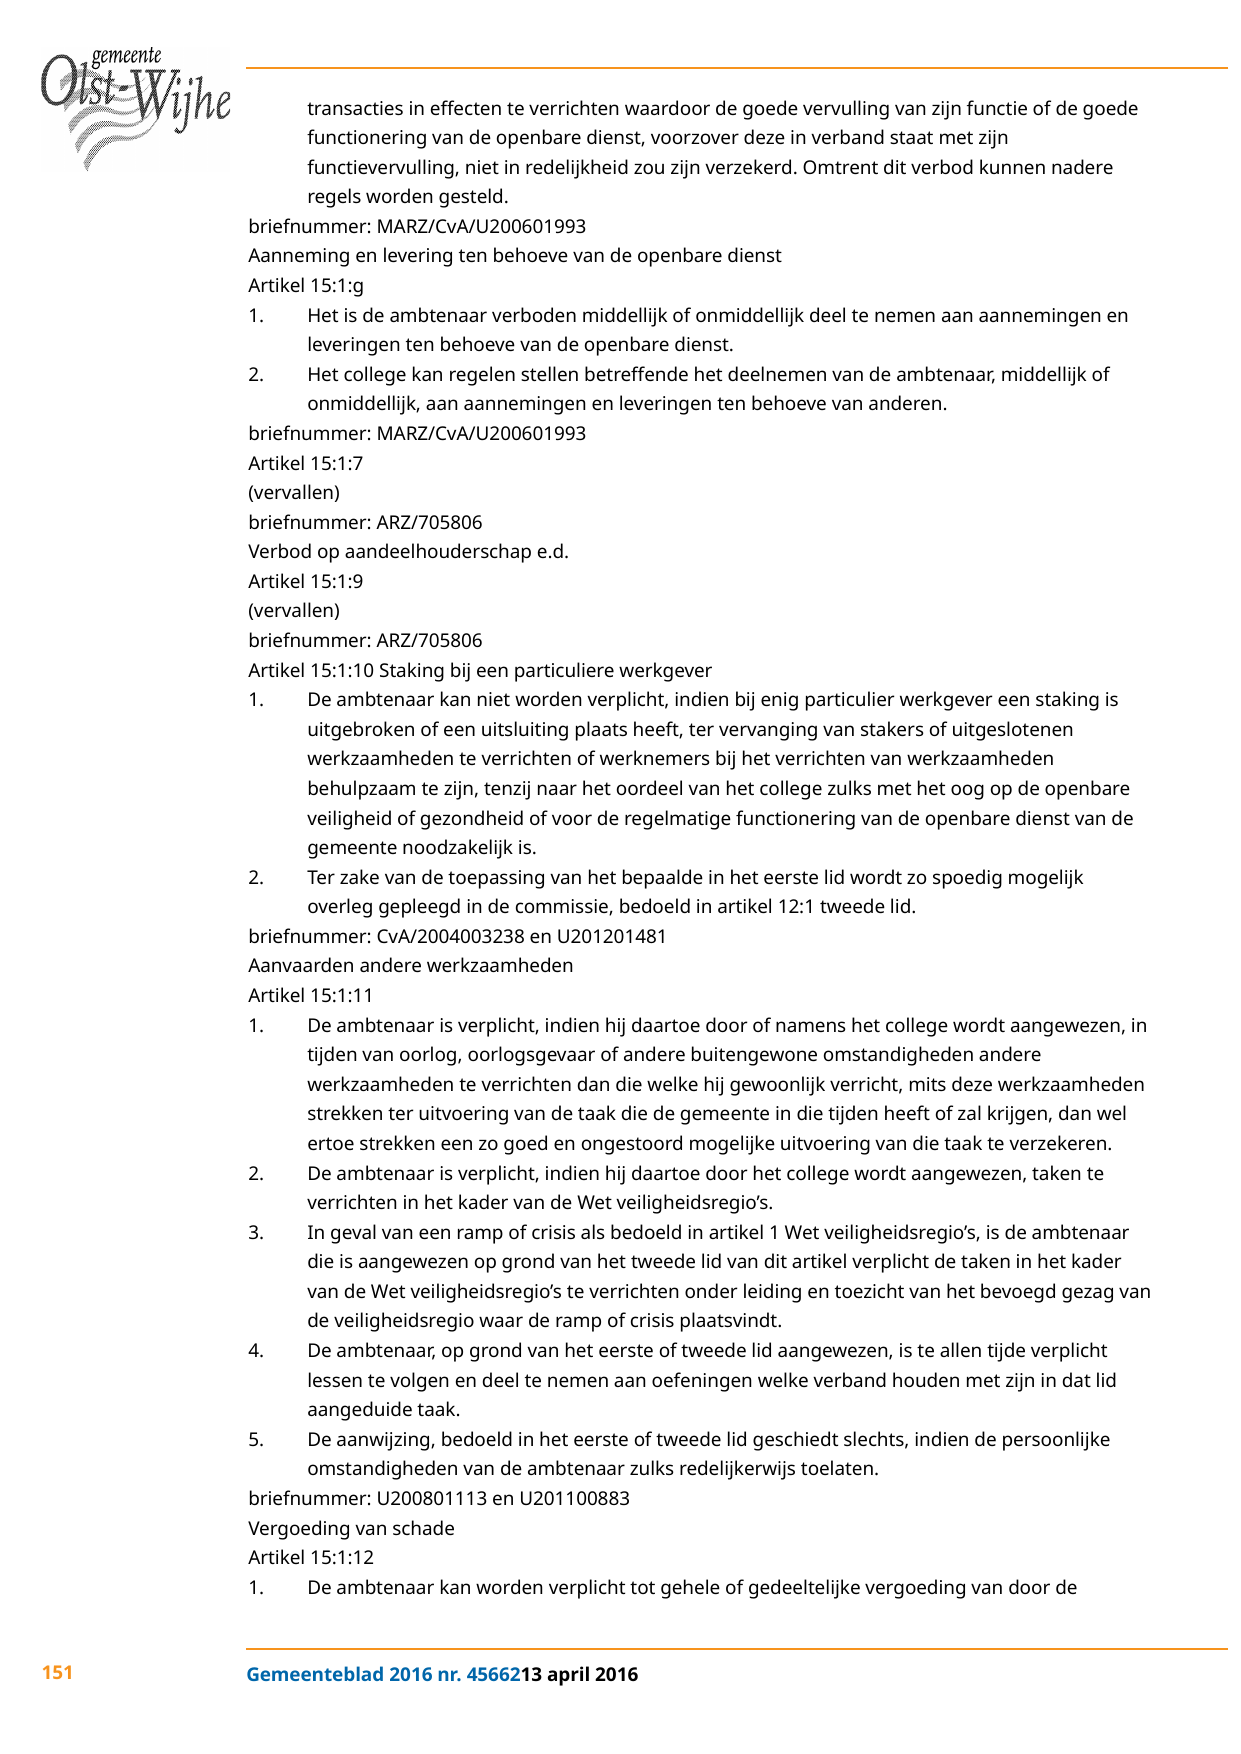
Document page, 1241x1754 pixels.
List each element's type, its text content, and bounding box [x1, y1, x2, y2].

text Artikel 15:1:9 [248, 568, 1152, 594]
text Artikel 15:1:12 [248, 1544, 1152, 1570]
text Artikel 15:1:11 [248, 982, 1152, 1008]
text (vervallen) [248, 479, 1152, 505]
text (vervallen) [248, 598, 1152, 623]
text Vergoeding van schade [248, 1515, 1152, 1541]
picture [41, 47, 231, 172]
text Aanneming en levering ten behoeve van de openbare dienst [248, 243, 1152, 268]
list De aanwijzing, bedoeld in het eerste of tweede lid geschiedt slechts, indien de persoonlijke omstandigheden van de ambtenaar zulks redelijkerwijs toelaten. [248, 1426, 1152, 1481]
list Het college kan regelen stellen betreffende het deelnemen van de ambtenaar, middellijk of onmiddellijk, aan aannemingen en leveringen ten behoeve van anderen. [248, 361, 1152, 416]
text briefnummer: CvA/2004003238 en U201201481 [248, 923, 1152, 949]
list In geval van een ramp of crisis als bedoeld in artikel 1 Wet veiligheidsregio’s, is de ambtenaar die is aangewezen op grond van het tweede lid van dit artikel verplicht de taken in het kader van de Wet veiligheidsregio’s te verrichten onder leiding en toezicht van het bevoegd gezag van de veiligheidsregio waar de ramp of crisis plaatsvindt. [248, 1219, 1152, 1333]
list Het is de ambtenaar verboden middellijk of onmiddellijk deel te nemen aan aannemingen en leveringen ten behoeve van de openbare dienst. [248, 302, 1152, 357]
text briefnummer: U200801113 en U201100883 [248, 1485, 1152, 1511]
list De ambtenaar is verplicht, indien hij daartoe door het college wordt aangewezen, taken te verrichten in het kader van de Wet veiligheidsregio’s. [248, 1160, 1152, 1215]
list Ter zake van de toepassing van het bepaalde in het eerste lid wordt zo spoedig mogelijk overleg gepleegd in de commissie, bedoeld in artikel 12:1 tweede lid. [248, 864, 1152, 919]
text Artikel 15:1:7 [248, 450, 1152, 476]
text Artikel 15:1:10 Staking bij een particuliere werkgever [248, 657, 1152, 683]
text Artikel 15:1:g [248, 272, 1152, 298]
text briefnummer: ARZ/705806 [248, 509, 1152, 535]
text Aanvaarden andere werkzaamheden [248, 953, 1152, 978]
list De ambtenaar, op grond van het eerste of tweede lid aangewezen, is te allen tijde verplicht lessen te volgen en deel te nemen aan oefeningen welke verband houden met zijn in dat lid aangeduide taak. [248, 1337, 1152, 1422]
list De ambtenaar is verplicht, indien hij daartoe door of namens het college wordt aangewezen, in tijden van oorlog, oorlogsgevaar of andere buitengewone omstandigheden andere werkzaamheden te verrichten dan die welke hij gewoonlijk verricht, mits deze werkzaamheden strekken ter uitvoering van de taak die de gemeente in die tijden heeft of zal krijgen, dan wel ertoe strekken een zo goed en ongestoord mogelijke uitvoering van die taak te verzekeren. [248, 1012, 1152, 1156]
list transacties in effecten te verrichten waardoor de goede vervulling van zijn functie of de goede functionering van de openbare dienst, voorzover deze in verband staat met zijn functievervulling, niet in redelijkheid zou zijn verzekerd. Omtrent dit verbod kunnen nadere regels worden gesteld. [248, 95, 1152, 209]
text briefnummer: MARZ/CvA/U200601993 [248, 420, 1152, 446]
list De ambtenaar kan niet worden verplicht, indien bij enig particulier werkgever een staking is uitgebroken of een uitsluiting plaats heeft, ter vervanging van stakers of uitgeslotenen werkzaamheden te verrichten of werknemers bij het verrichten van werkzaamheden behulpzaam te zijn, tenzij naar het oordeel van het college zulks met het oog op de openbare veiligheid of gezondheid of voor de regelmatige functionering van de openbare dienst van de gemeente noodzakelijk is. [248, 686, 1152, 860]
text briefnummer: MARZ/CvA/U200601993 [248, 213, 1152, 239]
text Verbod op aandeelhouderschap e.d. [248, 538, 1152, 564]
list De ambtenaar kan worden verplicht tot gehele of gedeeltelijke vergoeding van door de [248, 1574, 1152, 1600]
text briefnummer: ARZ/705806 [248, 627, 1152, 653]
